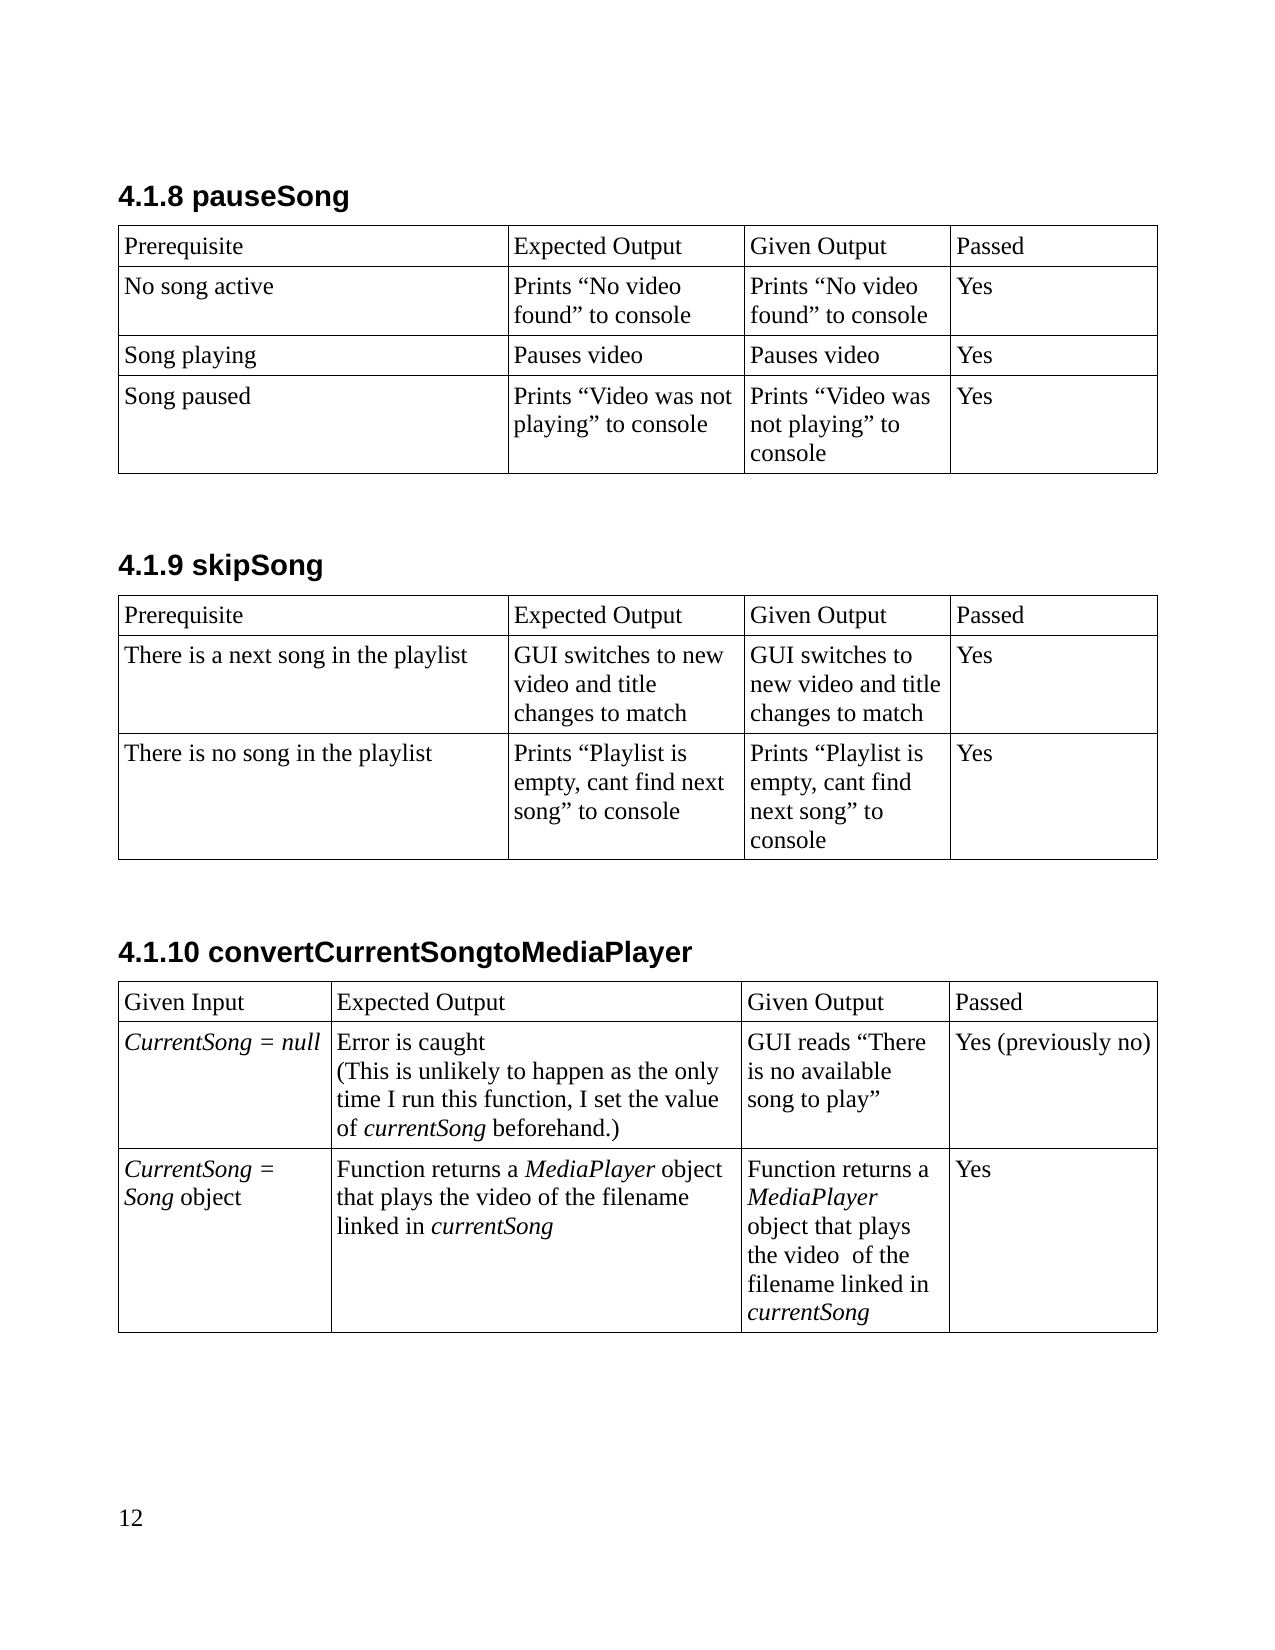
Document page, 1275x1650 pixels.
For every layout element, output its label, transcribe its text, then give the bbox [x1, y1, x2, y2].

table_header Passed [951, 596, 1157, 635]
table_cell No song active [119, 267, 508, 334]
table_cell Song playing [119, 336, 508, 375]
subtitle 4.1.10 convertCurrentSongtoMediaPlayer [118, 935, 1157, 968]
table_cell Function returns a MediaPlayer object that plays the video of the filename linked in currentSong [742, 1149, 949, 1332]
table_header Expected Output [509, 226, 744, 266]
table_header Given Input [119, 982, 331, 1021]
table_cell GUI switches to new video and title changes to match [745, 636, 950, 733]
table_header Prerequisite [119, 596, 508, 635]
table_cell Yes [951, 267, 1157, 334]
subtitle 4.1.8 pauseSong [118, 179, 1157, 213]
table_cell Yes [950, 1149, 1157, 1332]
table_cell Prints “No video found” to console [509, 267, 744, 334]
table_cell Yes (previously no) [950, 1022, 1157, 1148]
table_header Prerequisite [119, 226, 508, 266]
table_cell Yes [951, 734, 1157, 859]
table_header Expected Output [332, 982, 741, 1021]
table_cell Function returns a MediaPlayer object that plays the video of the filename linked in currentSong [332, 1149, 741, 1332]
table_header Passed [951, 226, 1157, 266]
table_cell GUI switches to new video and title changes to match [509, 636, 744, 733]
table_cell There is a next song in the playlist [119, 636, 508, 733]
table_cell Yes [951, 376, 1157, 473]
table_cell Prints “Playlist is empty, cant find next song” to console [509, 734, 744, 859]
table_cell Prints “No video found” to console [745, 267, 950, 334]
table_cell Prints “Video was not playing” to console [509, 376, 744, 473]
table_header Passed [950, 982, 1157, 1021]
table_header Expected Output [509, 596, 744, 635]
table_cell CurrentSong = Song object [119, 1149, 331, 1332]
subtitle 4.1.9 skipSong [118, 548, 1157, 582]
table_cell GUI reads “There is no available song to play” [742, 1022, 949, 1148]
table_cell Prints “Playlist is empty, cant find next song” to console [745, 734, 950, 859]
table_cell Song paused [119, 376, 508, 473]
table_cell Error is caught (This is unlikely to happen as the only time I run this function, I set the value of currentSong beforehand.) [332, 1022, 741, 1148]
table_header Given Output [745, 596, 950, 635]
table_cell CurrentSong = null [119, 1022, 331, 1148]
table_cell Pauses video [509, 336, 744, 375]
table_cell There is no song in the playlist [119, 734, 508, 859]
table_header Given Output [742, 982, 949, 1021]
table_header Given Output [745, 226, 950, 266]
table_cell Prints “Video was not playing” to console [745, 376, 950, 473]
table_cell Pauses video [745, 336, 950, 375]
table_cell Yes [951, 336, 1157, 375]
table_cell Yes [951, 636, 1157, 733]
